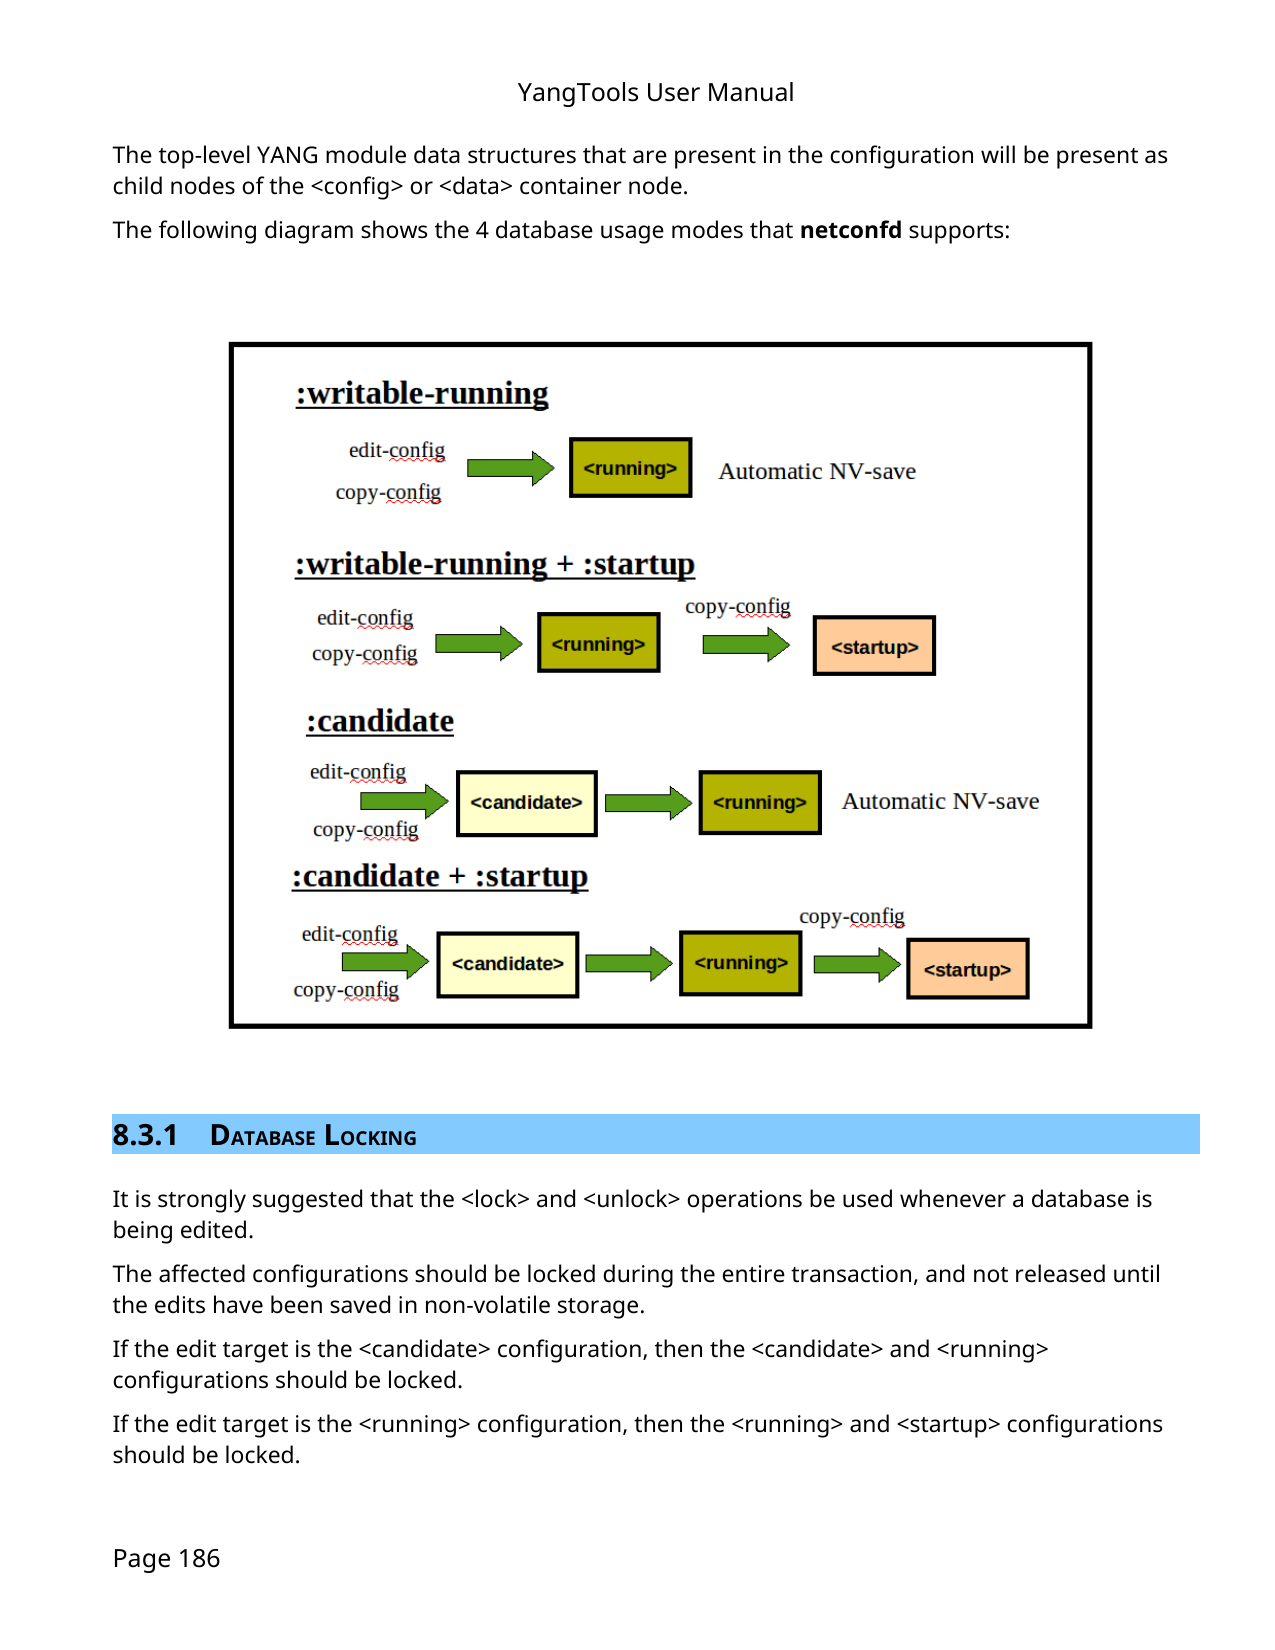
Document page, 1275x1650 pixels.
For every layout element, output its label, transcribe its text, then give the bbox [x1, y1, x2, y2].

text It is strongly suggested that the <lock> and <unlock> operations be used whenever a database is being edited. [112, 1183, 1200, 1245]
subtitle Database Locking [112, 1114, 1200, 1154]
text The following diagram shows the 4 database usage modes that netconfd supports: [112, 213, 1200, 245]
text If the edit target is the <running> configuration, then the <running> and <startup> configurations should be locked. [112, 1408, 1200, 1470]
text The top-level YANG module data structures that are present in the configuration will be present as child nodes of the <config> or <data> container node. [112, 138, 1200, 201]
text The affected configurations should be locked during the entire transaction, and not released until the edits have been saved in non-volatile storage. [112, 1258, 1200, 1320]
picture [163, 301, 1150, 1054]
text If the edit target is the <candidate> configuration, then the <candidate> and <running> configurations should be locked. [112, 1333, 1200, 1395]
